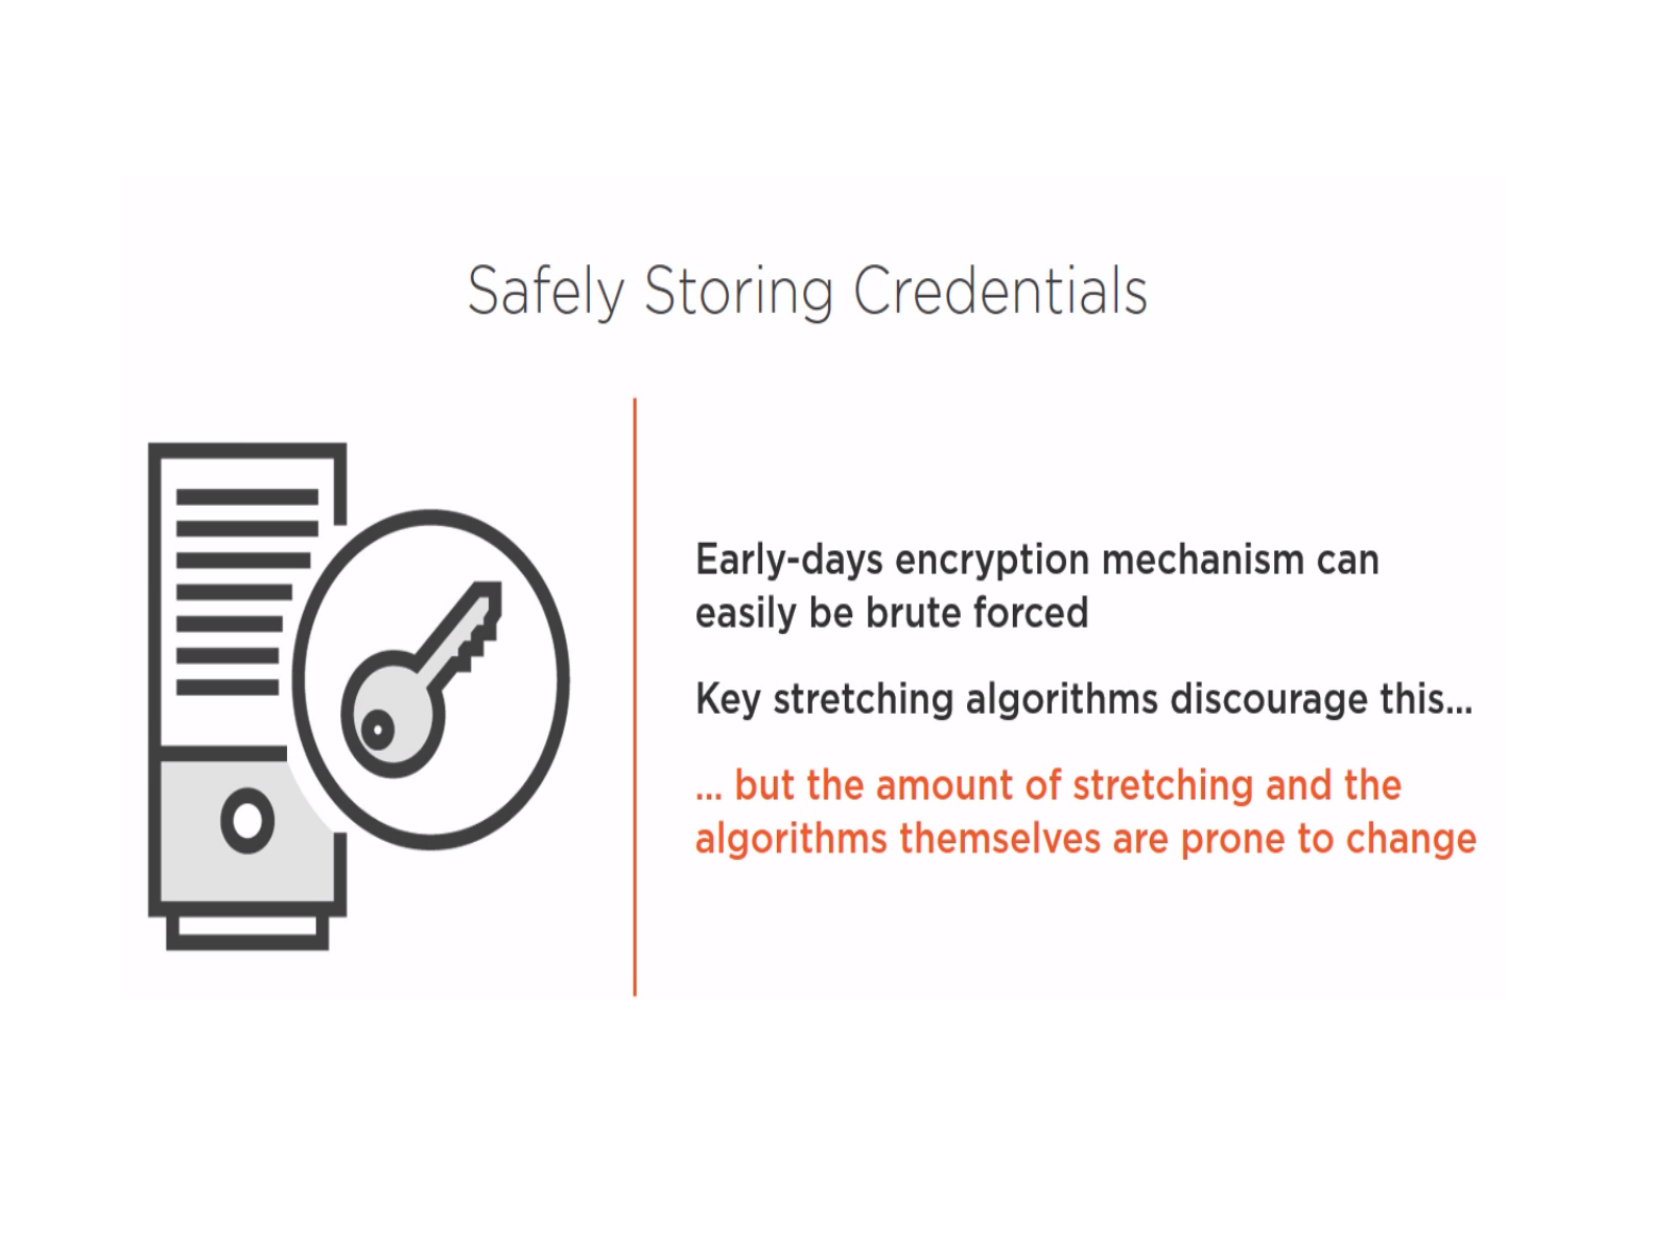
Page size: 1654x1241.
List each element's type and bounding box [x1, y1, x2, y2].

picture [121, 177, 1506, 1000]
